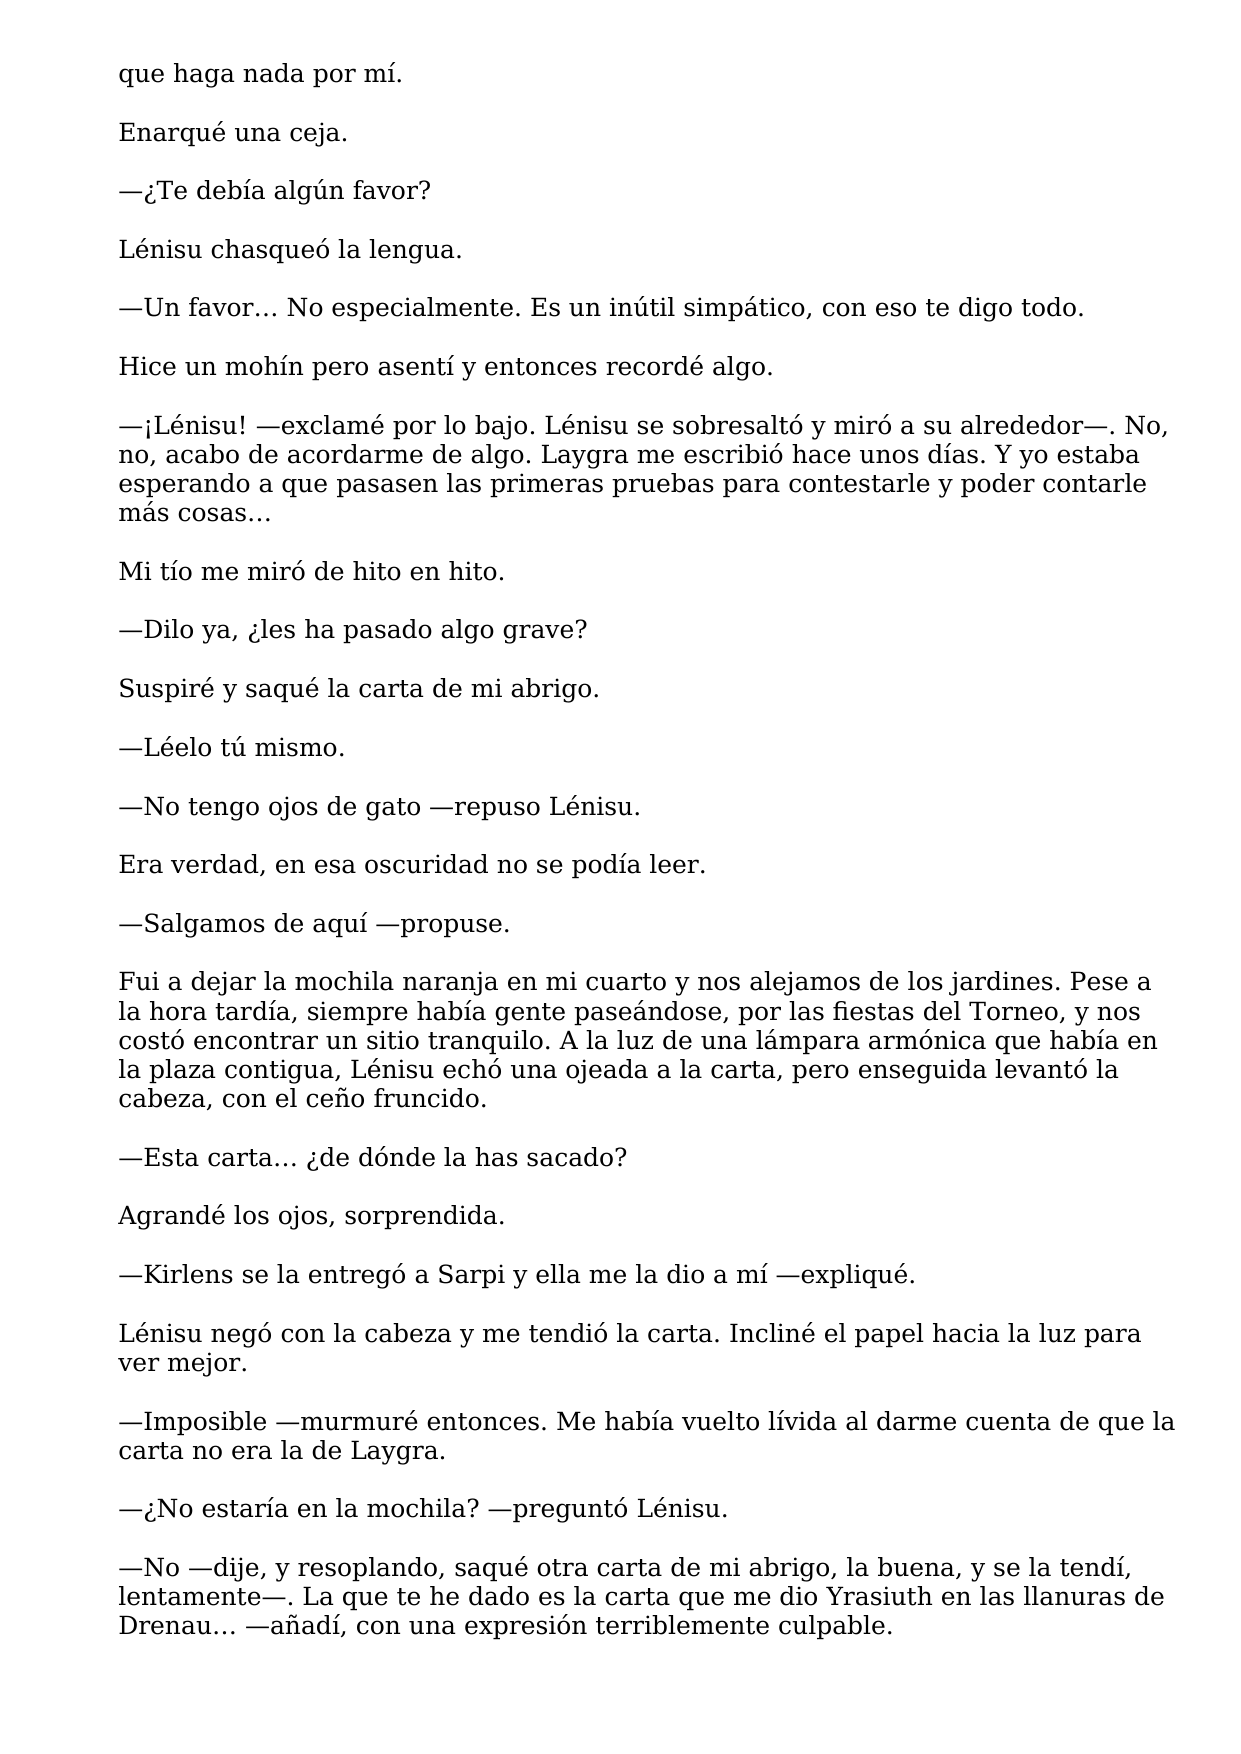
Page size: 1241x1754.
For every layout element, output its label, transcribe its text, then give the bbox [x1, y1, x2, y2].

text Fui a dejar la mochila naranja en mi cuarto y nos alejamos de los jardines. Pese a la hora tardía, siempre había gente paseándose, por las fiestas del Torneo, y nos costó encontrar un sitio tranquilo. A la luz de una lámpara armónica que había en la plaza contigua, Lénisu echó una ojeada a la carta, pero enseguida levantó la cabeza, con el ceño fruncido. [118, 968, 1181, 1113]
text Lénisu chasqueó la lengua. [118, 235, 1181, 264]
text —No tengo ojos de gato —repuso Lénisu. [118, 792, 1181, 821]
text Lénisu negó con la cabeza y me tendió la carta. Incliné el papel hacia la luz para ver mejor. [118, 1319, 1181, 1377]
text —No —dije, y resoplando, saqué otra carta de mi abrigo, la buena, y se la tendí, lentamente—. La que te he dado es la carta que me dio Yrasiuth en las llanuras de Drenau… —añadí, con una expresión terriblemente culpable. [118, 1553, 1181, 1641]
text —Dilo ya, ¿les ha pasado algo grave? [118, 616, 1181, 645]
text Agrandé los ojos, sorprendida. [118, 1202, 1181, 1231]
text —¡Lénisu! —exclamé por lo bajo. Lénisu se sobresaltó y miró a su alrededor—. No, no, acabo de acordarme de algo. Laygra me escribió hace unos días. Y yo estaba esperando a que pasasen las primeras pruebas para contestarle y poder contarle más cosas… [118, 411, 1181, 528]
text —Salgamos de aquí —propuse. [118, 909, 1181, 938]
text —Kirlens se la entregó a Sarpi y ella me la dio a mí —expliqué. [118, 1260, 1181, 1289]
text —Imposible —murmuré entonces. Me había vuelto lívida al darme cuenta de que la carta no era la de Laygra. [118, 1407, 1181, 1465]
text —¿No estaría en la mochila? —preguntó Lénisu. [118, 1494, 1181, 1524]
text Suspiré y saqué la carta de mi abrigo. [118, 674, 1181, 703]
text —Un favor… No especialmente. Es un inútil simpático, con eso te digo todo. [118, 294, 1181, 323]
text Mi tío me miró de hito en hito. [118, 557, 1181, 586]
text Hice un mohín pero asentí y entonces recordé algo. [118, 352, 1181, 381]
text —Léelo tú mismo. [118, 733, 1181, 762]
text Era verdad, en esa oscuridad no se podía leer. [118, 850, 1181, 879]
text que haga nada por mí. [118, 59, 1181, 88]
text —Esta carta… ¿de dónde la has sacado? [118, 1143, 1181, 1172]
text Enarqué una ceja. [118, 118, 1181, 147]
text —¿Te debía algún favor? [118, 176, 1181, 206]
